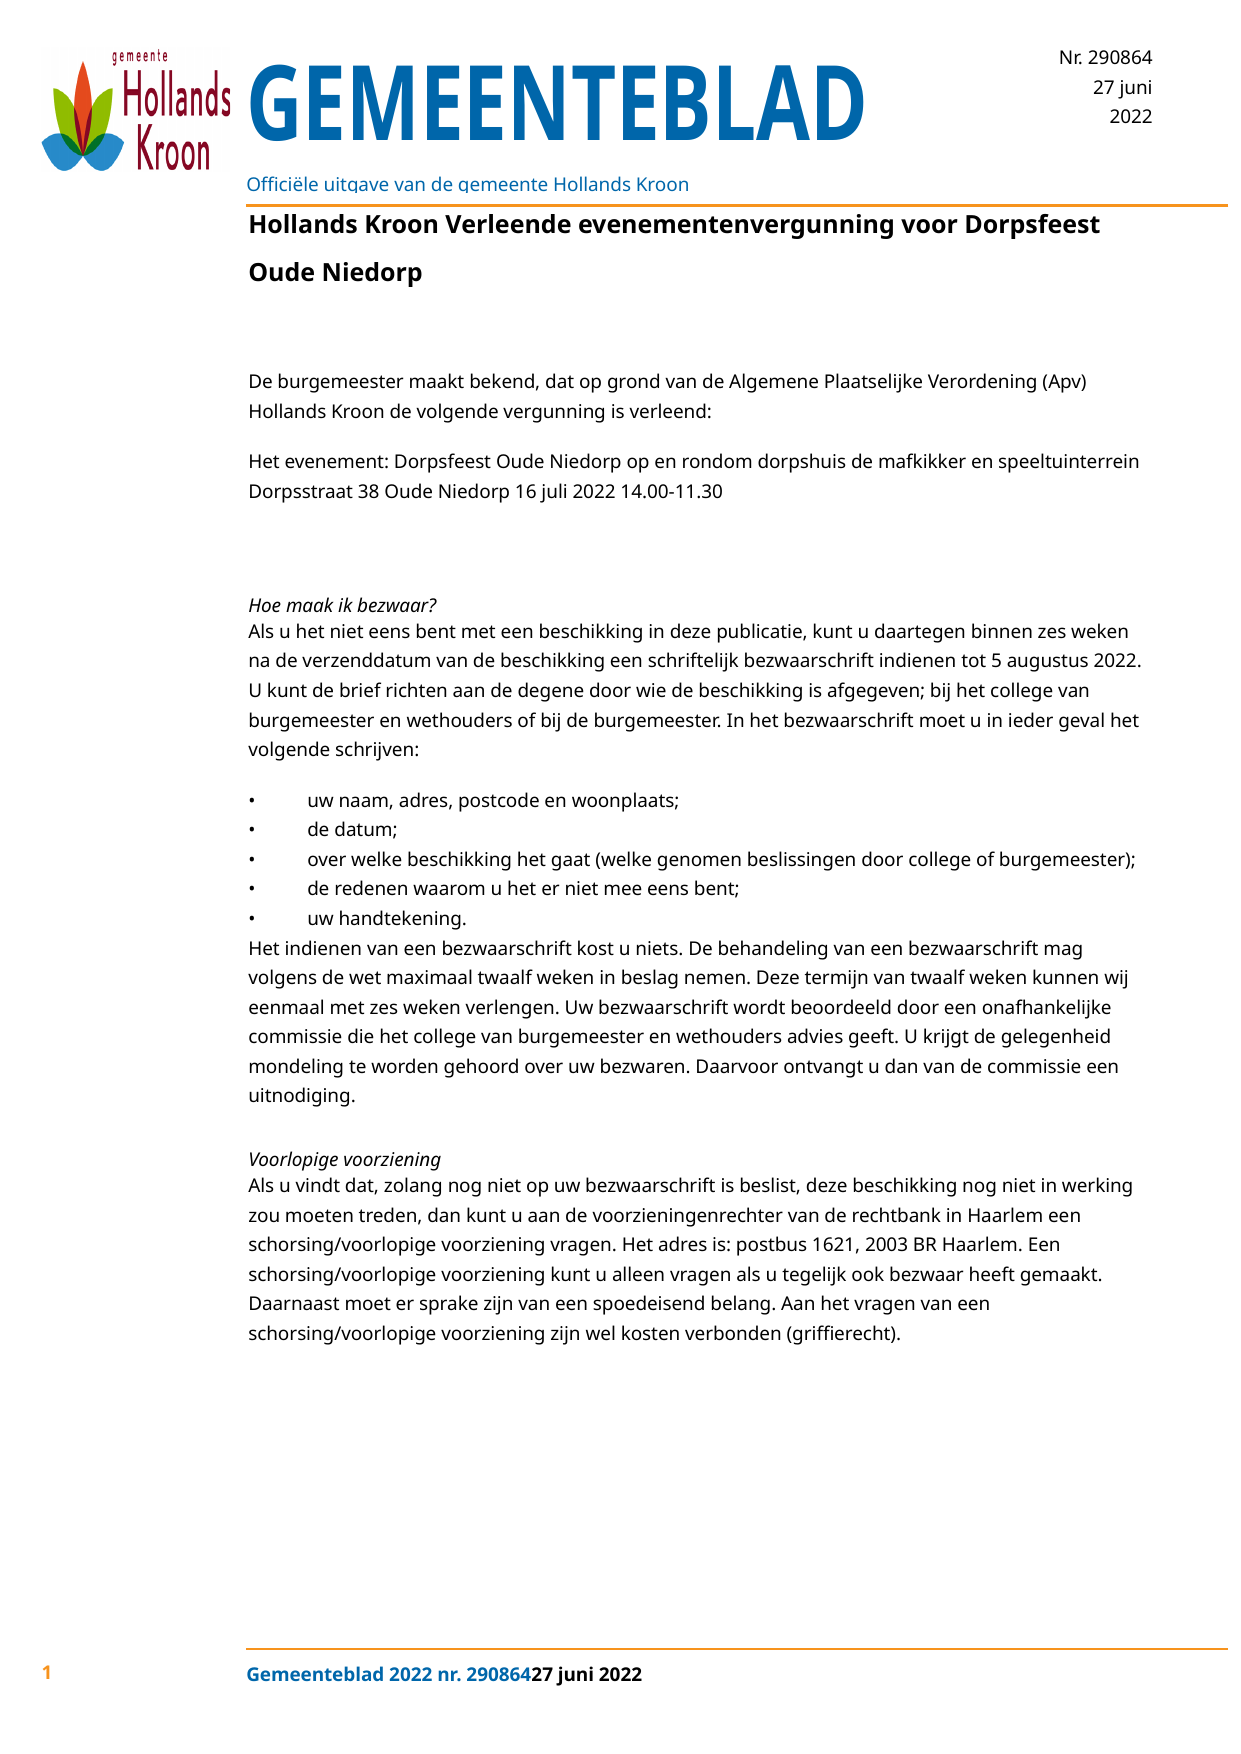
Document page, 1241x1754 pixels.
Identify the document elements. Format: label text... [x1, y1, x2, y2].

text De burgemeester maakt bekend, dat op grond van de Algemene Plaatselijke Verordening (Apv) Hollands Kroon de volgende vergunning is verleend: [248, 368, 1152, 424]
text Hollands Kroon Verleende evenementenvergunning voor Dorpsfeest Oude Niedorp [248, 207, 1152, 288]
text Als u vindt dat, zolang nog niet op uw bezwaarschrift is beslist, deze beschikking nog niet in werking zou moeten treden, dan kunt u aan de voorzieningenrechter van de rechtbank in Haarlem een schorsing/voorlopige voorziening vragen. Het adres is: postbus 1621, 2003 BR Haarlem. Een schorsing/voorlopige voorziening kunt u alleen vragen als u tegelijk ook bezwaar heeft gemaakt. Daarnaast moet er sprake zijn van een spoedeisend belang. Aan het vragen van een schorsing/voorlopige voorziening zijn wel kosten verbonden (griffierecht). [248, 1172, 1152, 1346]
text Als u het niet eens bent met een beschikking in deze publicatie, kunt u daartegen binnen zes weken na de verzenddatum van de beschikking een schriftelijk bezwaarschrift indienen tot 5 augustus 2022. U kunt de brief richten aan de degene door wie de beschikking is afgegeven; bij het college van burgemeester en wethouders of bij de burgemeester. In het bezwaarschrift moet u in ieder geval het volgende schrijven: [248, 618, 1152, 762]
text Hoe maak ik bezwaar? [248, 592, 1152, 618]
list over welke beschikking het gaat (welke genomen beslissingen door college of burgemeester); [248, 846, 1152, 872]
list uw handtekening. [248, 905, 1152, 931]
text Het evenement: Dorpsfeest Oude Niedorp op en rondom dorpshuis de mafkikker en speeltuinterrein Dorpsstraat 38 Oude Niedorp 16 juli 2022 14.00-11.30 [248, 448, 1152, 504]
text Voorlopige voorziening [248, 1147, 1152, 1172]
list de datum; [248, 816, 1152, 842]
list de redenen waarom u het er niet mee eens bent; [248, 876, 1152, 901]
picture [41, 47, 231, 172]
text Het indienen van een bezwaarschrift kost u niets. De behandeling van een bezwaarschrift mag volgens de wet maximaal twaalf weken in beslag nemen. Deze termijn van twaalf weken kunnen wij eenmaal met zes weken verlengen. Uw bezwaarschrift wordt beoordeeld door een onafhankelijke commissie die het college van burgemeester en wethouders advies geeft. U krijgt de gelegenheid mondeling te worden gehoord over uw bezwaren. Daarvoor ontvangt u dan van de commissie een uitnodiging. [248, 935, 1152, 1108]
list uw naam, adres, postcode en woonplaats; [248, 787, 1152, 812]
